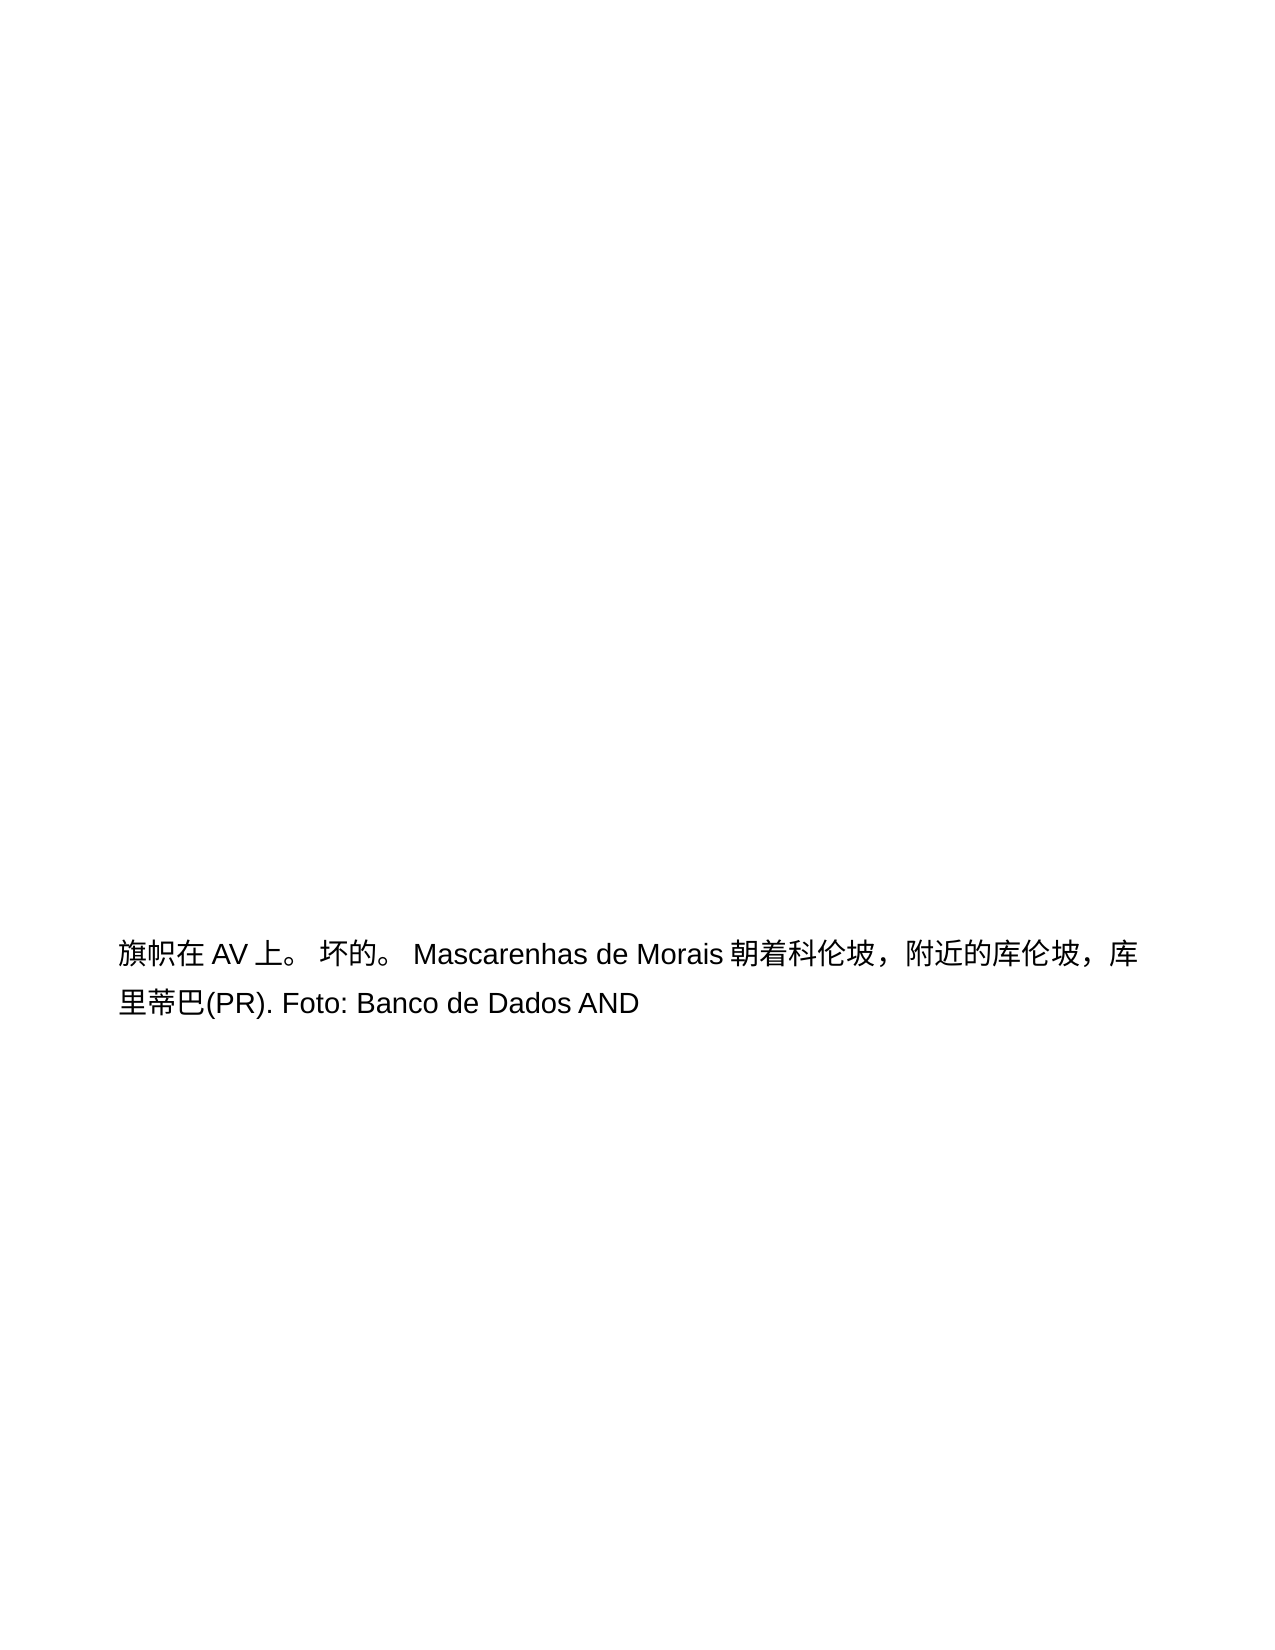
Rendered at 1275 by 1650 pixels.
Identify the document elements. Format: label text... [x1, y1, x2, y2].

text 旗帜在AV上。 坏的。 Mascarenhas de Morais朝着科伦坡，附近的库伦坡，库里蒂巴(PR). Foto: Banco de Dados AND [118, 118, 1157, 1021]
